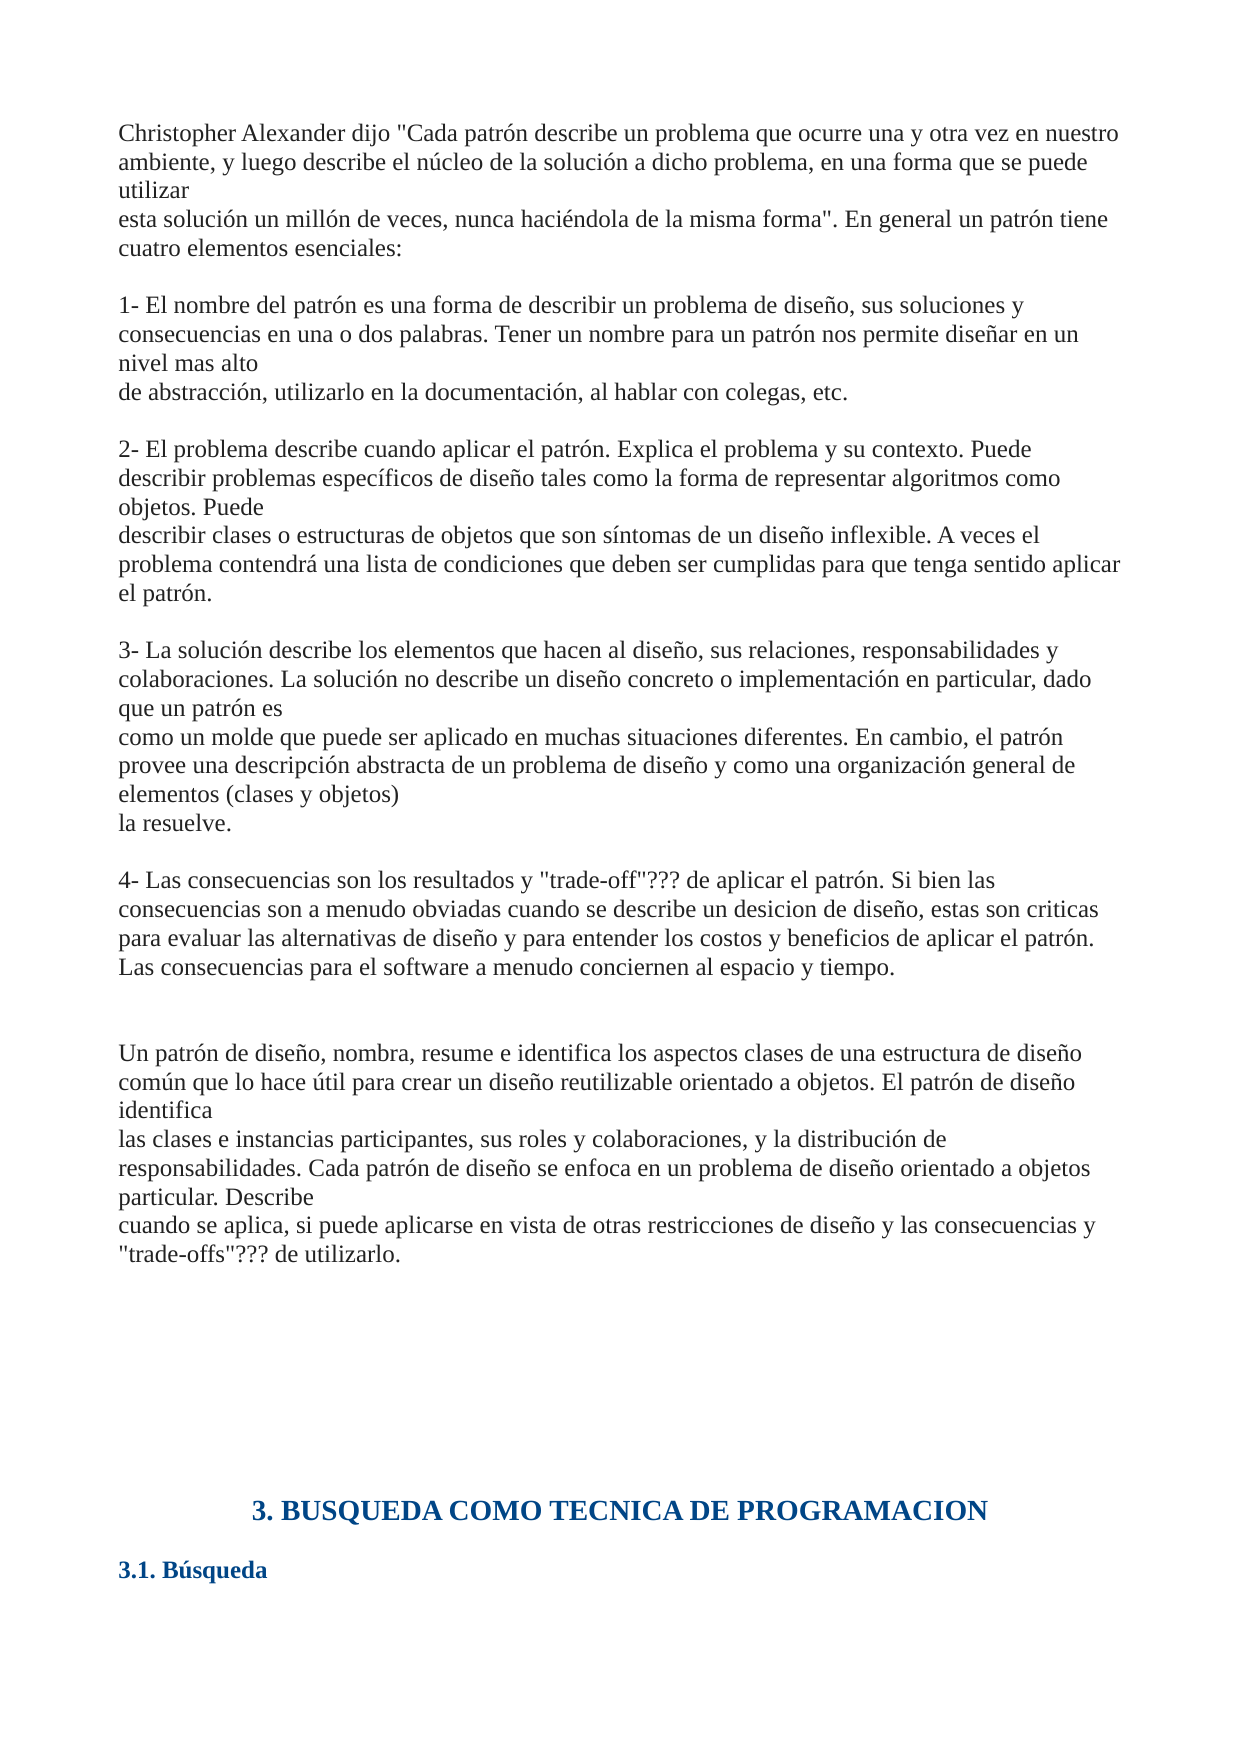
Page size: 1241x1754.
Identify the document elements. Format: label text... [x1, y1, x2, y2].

text 2- El problema describe cuando aplicar el patrón. Explica el problema y su contexto. Puede describir problemas específicos de diseño tales como la forma de representar algoritmos como objetos. Puede [118, 434, 1122, 521]
text Un patrón de diseño, nombra, resume e identifica los aspectos clases de una estructura de diseño común que lo hace útil para crear un diseño reutilizable orientado a objetos. El patrón de diseño identifica [118, 1038, 1122, 1124]
text cuando se aplica, si puede aplicarse en vista de otras restricciones de diseño y las consecuencias y "trade-offs"??? de utilizarlo. [118, 1211, 1122, 1268]
text las clases e instancias participantes, sus roles y colaboraciones, y la distribución de responsabilidades. Cada patrón de diseño se enfoca en un problema de diseño orientado a objetos particular. Describe [118, 1124, 1122, 1211]
text 3.1. Búsqueda [118, 1556, 1122, 1584]
text de abstracción, utilizarlo en la documentación, al hablar con colegas, etc. [118, 377, 1122, 406]
text 3. BUSQUEDA COMO TECNICA DE PROGRAMACION [118, 1493, 1122, 1527]
text describir clases o estructuras de objetos que son síntomas de un diseño inflexible. A veces el problema contendrá una lista de condiciones que deben ser cumplidas para que tenga sentido aplicar el patrón. [118, 521, 1122, 607]
text la resuelve. [118, 808, 1122, 837]
text esta solución un millón de veces, nunca haciéndola de la misma forma". En general un patrón tiene cuatro elementos esenciales: [118, 204, 1122, 262]
text 1- El nombre del patrón es una forma de describir un problema de diseño, sus soluciones y consecuencias en una o dos palabras. Tener un nombre para un patrón nos permite diseñar en un nivel mas alto [118, 291, 1122, 377]
text 4- Las consecuencias son los resultados y "trade-off"??? de aplicar el patrón. Si bien las consecuencias son a menudo obviadas cuando se describe un desicion de diseño, estas son criticas [118, 866, 1122, 923]
text Christopher Alexander dijo "Cada patrón describe un problema que ocurre una y otra vez en nuestro ambiente, y luego describe el núcleo de la solución a dicho problema, en una forma que se puede utilizar [118, 118, 1122, 204]
text 3- La solución describe los elementos que hacen al diseño, sus relaciones, responsabilidades y colaboraciones. La solución no describe un diseño concreto o implementación en particular, dado que un patrón es [118, 636, 1122, 722]
text para evaluar las alternativas de diseño y para entender los costos y beneficios de aplicar el patrón. Las consecuencias para el software a menudo conciernen al espacio y tiempo. [118, 923, 1122, 981]
text como un molde que puede ser aplicado en muchas situaciones diferentes. En cambio, el patrón provee una descripción abstracta de un problema de diseño y como una organización general de elementos (clases y objetos) [118, 722, 1122, 808]
